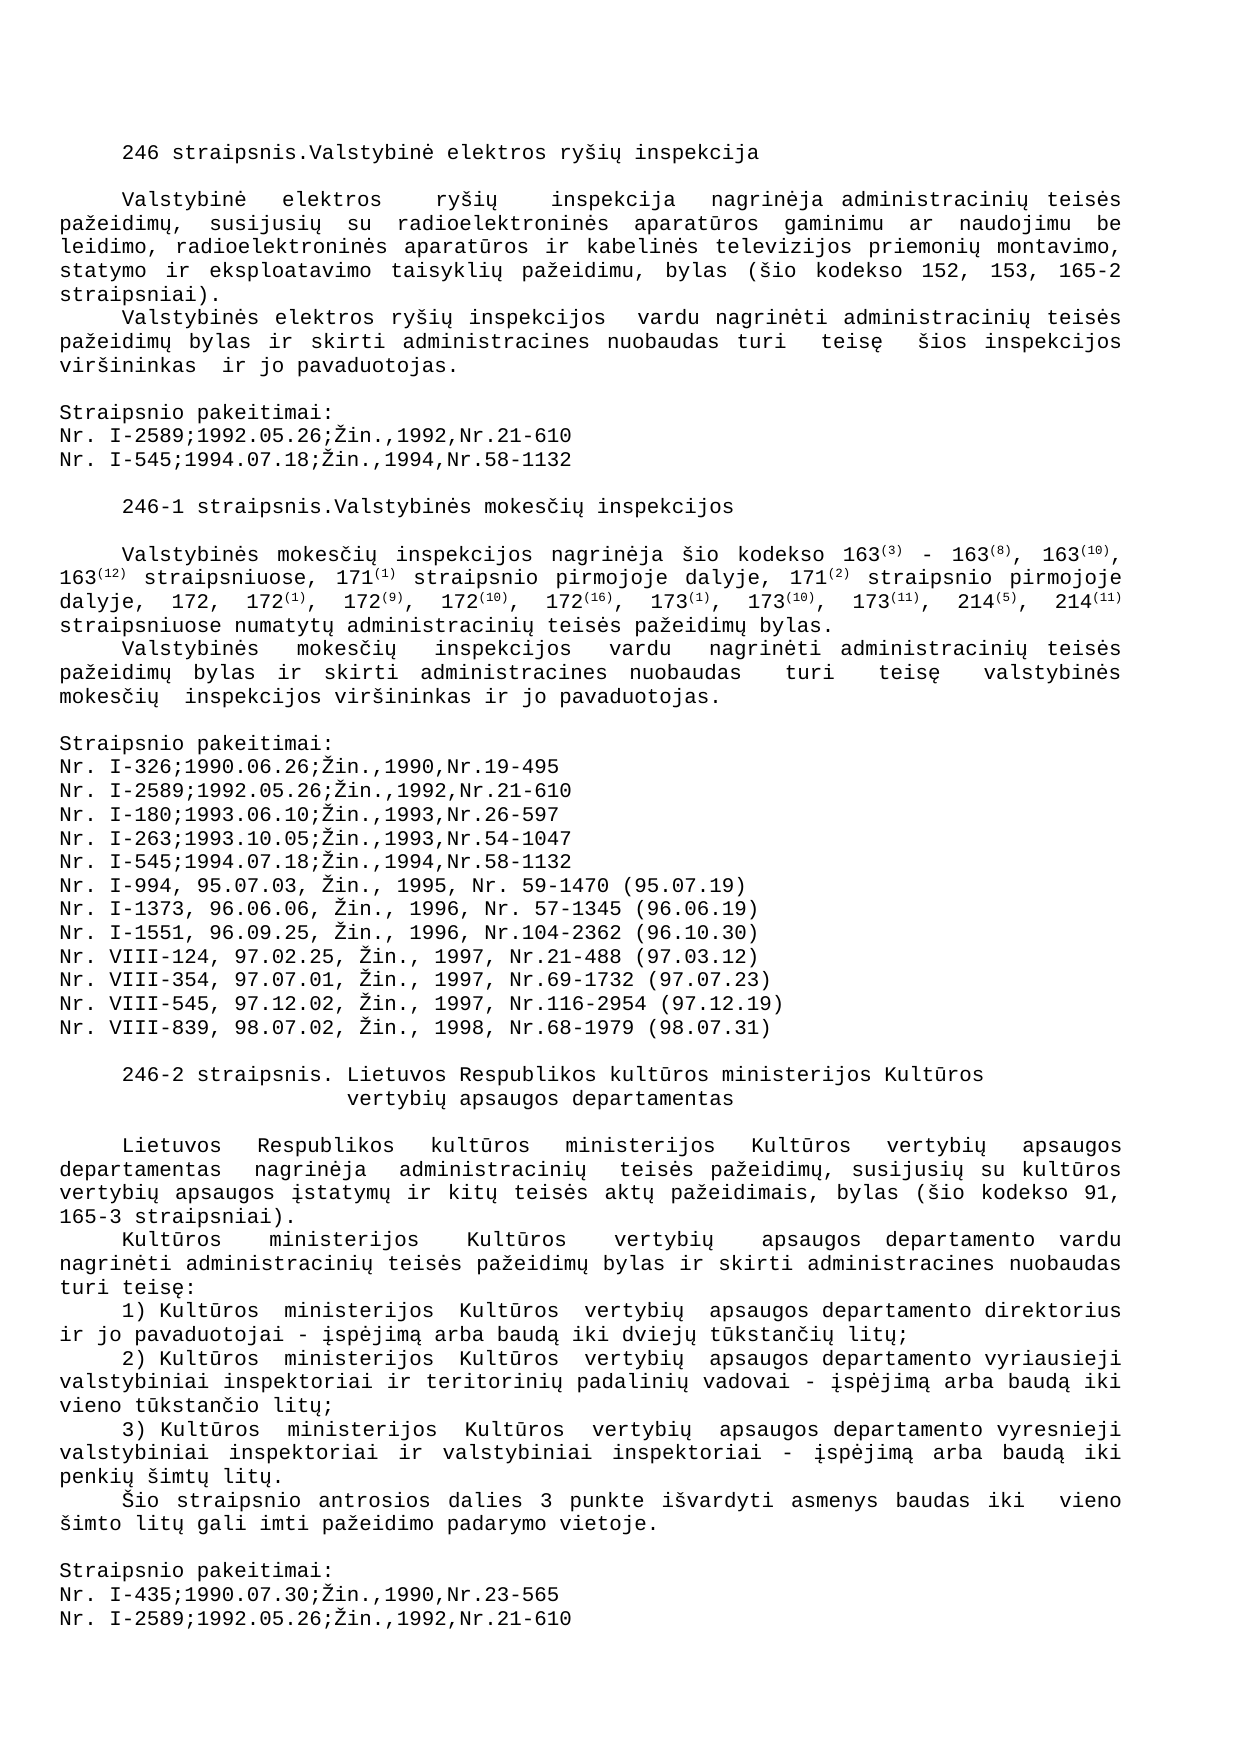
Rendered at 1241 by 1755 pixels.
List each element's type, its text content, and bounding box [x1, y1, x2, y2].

text Valstybinės mokesčių inspekcijos nagrinėja šio kodekso 163(3) - 163(8), 163(10), 163(12) straipsniuose, 171(1) straipsnio pirmojoje dalyje, 171(2) straipsnio pirmojoje dalyje, 172, 172(1), 172(9), 172(10), 172(16), 173(1), 173(10), 173(11), 214(5), 214(11) straipsniuose numatytų administracinių teisės pažeidimų bylas. [59, 544, 1122, 638]
text Nr. VIII-839, 98.07.02, Žin., 1998, Nr.68-1979 (98.07.31) [59, 1017, 1122, 1040]
text Nr. I-2589;1992.05.26;Žin.,1992,Nr.21-610 [59, 426, 1122, 449]
text Nr. I-1373, 96.06.06, Žin., 1996, Nr. 57-1345 (96.06.19) [59, 898, 1122, 922]
text Valstybinės elektros ryšių inspekcijos vardu nagrinėti administracinių teisės pažeidimų bylas ir skirti administracines nuobaudas turi teisę šios inspekcijos viršininkas ir jo pavaduotojas. [59, 307, 1122, 378]
text Nr. I-545;1994.07.18;Žin.,1994,Nr.58-1132 [59, 449, 1122, 473]
text 246-2 straipsnis. Lietuvos Respublikos kultūros ministerijos Kultūros [59, 1064, 1122, 1088]
text 3) Kultūros ministerijos Kultūros vertybių apsaugos departamento vyresnieji valstybiniai inspektoriai ir valstybiniai inspektoriai - įspėjimą arba baudą iki penkių šimtų litų. [59, 1419, 1122, 1489]
text Nr. I-263;1993.10.05;Žin.,1993,Nr.54-1047 [59, 827, 1122, 851]
text 2) Kultūros ministerijos Kultūros vertybių apsaugos departamento vyriausieji valstybiniai inspektoriai ir teritorinių padalinių vadovai - įspėjimą arba baudą iki vieno tūkstančio litų; [59, 1348, 1122, 1419]
text Lietuvos Respublikos kultūros ministerijos Kultūros vertybių apsaugos departamentas nagrinėja administracinių teisės pažeidimų, susijusių su kultūros vertybių apsaugos įstatymų ir kitų teisės aktų pažeidimais, bylas (šio kodekso 91, 165-3 straipsniai). [59, 1135, 1122, 1229]
text Valstybinės mokesčių inspekcijos vardu nagrinėti administracinių teisės pažeidimų bylas ir skirti administracines nuobaudas turi teisę valstybinės mokesčių inspekcijos viršininkas ir jo pavaduotojas. [59, 638, 1122, 709]
text Nr. I-2589;1992.05.26;Žin.,1992,Nr.21-610 [59, 1608, 1122, 1631]
text Nr. VIII-354, 97.07.01, Žin., 1997, Nr.69-1732 (97.07.23) [59, 969, 1122, 993]
text 246 straipsnis.Valstybinė elektros ryšių inspekcija [59, 142, 1122, 165]
text vertybių apsaugos departamentas [59, 1088, 1122, 1111]
text Nr. VIII-124, 97.02.25, Žin., 1997, Nr.21-488 (97.03.12) [59, 946, 1122, 969]
text Valstybinė elektros ryšių inspekcija nagrinėja administracinių teisės pažeidimų, susijusių su radioelektroninės aparatūros gaminimu ar naudojimu be leidimo, radioelektroninės aparatūros ir kabelinės televizijos priemonių montavimo, statymo ir eksploatavimo taisyklių pažeidimu, bylas (šio kodekso 152, 153, 165-2 straipsniai). [59, 189, 1122, 307]
text 1) Kultūros ministerijos Kultūros vertybių apsaugos departamento direktorius ir jo pavaduotojai - įspėjimą arba baudą iki dviejų tūkstančių litų; [59, 1300, 1122, 1348]
text Nr. I-435;1990.07.30;Žin.,1990,Nr.23-565 [59, 1584, 1122, 1608]
text Nr. I-2589;1992.05.26;Žin.,1992,Nr.21-610 [59, 780, 1122, 804]
text Nr. I-994, 95.07.03, Žin., 1995, Nr. 59-1470 (95.07.19) [59, 875, 1122, 898]
text Kultūros ministerijos Kultūros vertybių apsaugos departamento vardu nagrinėti administracinių teisės pažeidimų bylas ir skirti administracines nuobaudas turi teisę: [59, 1229, 1122, 1300]
text Nr. I-1551, 96.09.25, Žin., 1996, Nr.104-2362 (96.10.30) [59, 922, 1122, 946]
text Nr. I-180;1993.06.10;Žin.,1993,Nr.26-597 [59, 804, 1122, 827]
text 246-1 straipsnis.Valstybinės mokesčių inspekcijos [59, 496, 1122, 520]
text Straipsnio pakeitimai: [59, 1561, 1122, 1584]
text Nr. I-545;1994.07.18;Žin.,1994,Nr.58-1132 [59, 851, 1122, 875]
text Šio straipsnio antrosios dalies 3 punkte išvardyti asmenys baudas iki vieno šimto litų gali imti pažeidimo padarymo vietoje. [59, 1489, 1122, 1537]
text Nr. VIII-545, 97.12.02, Žin., 1997, Nr.116-2954 (97.12.19) [59, 993, 1122, 1017]
text Straipsnio pakeitimai: [59, 402, 1122, 426]
text Nr. I-326;1990.06.26;Žin.,1990,Nr.19-495 [59, 757, 1122, 780]
text Straipsnio pakeitimai: [59, 733, 1122, 757]
